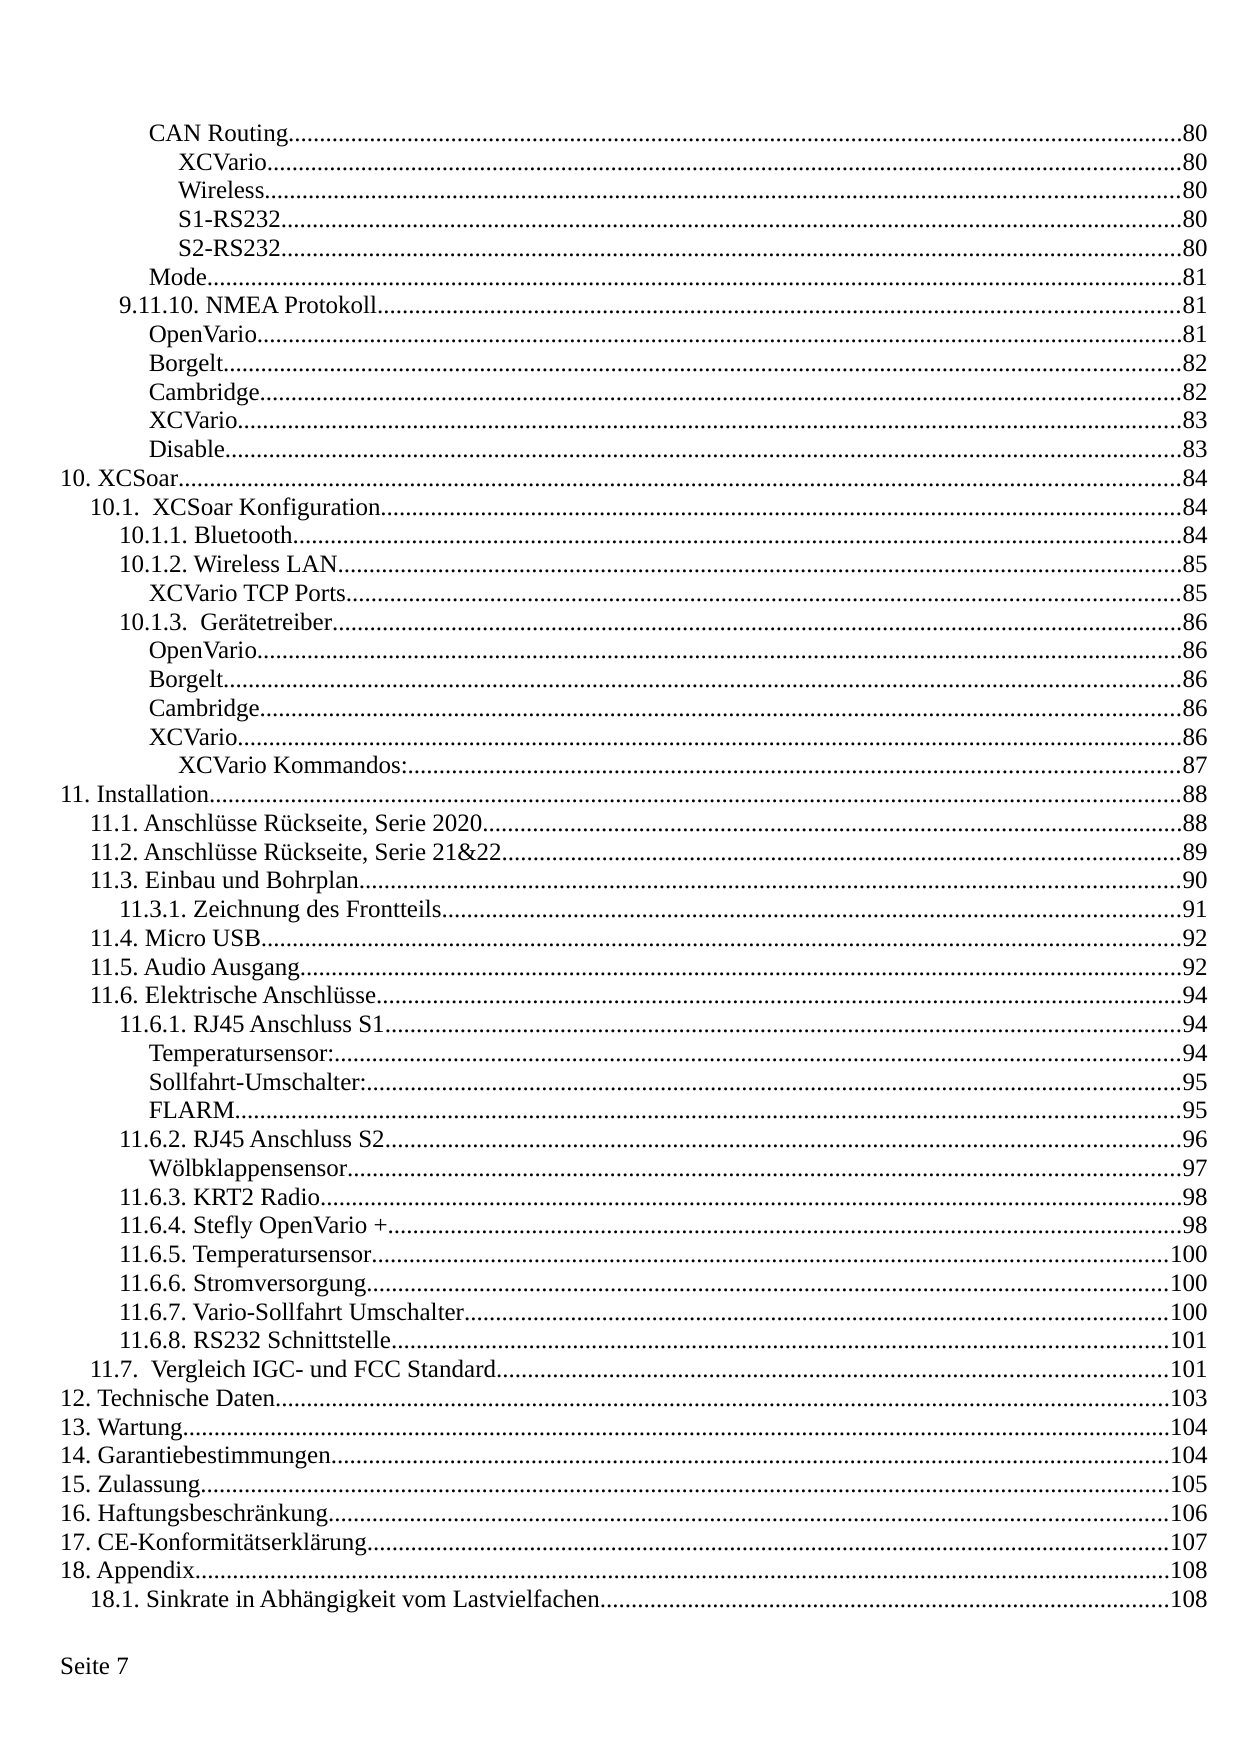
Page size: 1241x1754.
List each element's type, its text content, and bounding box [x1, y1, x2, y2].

text 11.7. Vergleich IGC- und FCC Standard 101 [89, 1354, 1207, 1383]
text CAN Routing 80 [148, 118, 1207, 147]
text 17. CE-Konformitätserklärung 107 [60, 1527, 1207, 1556]
text S2-RS232 80 [178, 233, 1207, 262]
text 10.1.3. Gerätetreiber 86 [119, 607, 1207, 636]
text OpenVario 86 [148, 636, 1207, 664]
text 11.6.5. Temperatursensor 100 [119, 1239, 1207, 1268]
text Sollfahrt-Umschalter: 95 [148, 1067, 1207, 1096]
text 11.3.1. Zeichnung des Frontteils 91 [119, 894, 1207, 923]
text 11.6.7. Vario-Sollfahrt Umschalter 100 [119, 1297, 1207, 1326]
text XCVario 80 [178, 147, 1207, 176]
text Borgelt 86 [148, 664, 1207, 693]
text 15. Zulassung 105 [60, 1469, 1207, 1498]
text Wireless 80 [178, 176, 1207, 204]
text XCVario 83 [148, 406, 1207, 434]
text Borgelt 82 [148, 348, 1207, 377]
text 11.6.1. RJ45 Anschluss S1 94 [119, 1009, 1207, 1038]
text 13. Wartung 104 [60, 1412, 1207, 1441]
text 11.2. Anschlüsse Rückseite, Serie 21&22 89 [89, 837, 1207, 866]
text 18.1. Sinkrate in Abhängigkeit vom Lastvielfachen 108 [89, 1584, 1207, 1613]
text 16. Haftungsbeschränkung 106 [60, 1498, 1207, 1527]
text 9.11.10. NMEA Protokoll 81 [119, 291, 1207, 319]
text 11.6. Elektrische Anschlüsse 94 [89, 981, 1207, 1009]
text Cambridge 86 [148, 693, 1207, 722]
text 11.6.3. KRT2 Radio 98 [119, 1182, 1207, 1211]
text 10.1. XCSoar Konfiguration 84 [89, 492, 1207, 521]
text 11.6.6. Stromversorgung 100 [119, 1268, 1207, 1297]
text XCVario 86 [148, 722, 1207, 751]
text FLARM 95 [148, 1096, 1207, 1124]
text 11.4. Micro USB 92 [89, 923, 1207, 952]
text OpenVario 81 [148, 319, 1207, 348]
text 12. Technische Daten 103 [60, 1383, 1207, 1412]
text Temperatursensor: 94 [148, 1038, 1207, 1067]
text 11.5. Audio Ausgang 92 [89, 952, 1207, 981]
text 11. Installation 88 [60, 779, 1207, 808]
text 10.1.2. Wireless LAN 85 [119, 549, 1207, 578]
text Cambridge 82 [148, 377, 1207, 406]
text 11.3. Einbau und Bohrplan 90 [89, 866, 1207, 894]
text XCVario TCP Ports 85 [148, 578, 1207, 607]
text Mode 81 [148, 262, 1207, 291]
text 14. Garantiebestimmungen 104 [60, 1441, 1207, 1469]
text 11.6.4. Stefly OpenVario + 98 [119, 1211, 1207, 1239]
text S1-RS232 80 [178, 204, 1207, 233]
text XCVario Kommandos: 87 [178, 751, 1207, 779]
text Wölbklappensensor 97 [148, 1153, 1207, 1182]
text 11.6.2. RJ45 Anschluss S2 96 [119, 1124, 1207, 1153]
text 18. Appendix 108 [60, 1556, 1207, 1584]
text 11.6.8. RS232 Schnittstelle 101 [119, 1326, 1207, 1354]
text 10. XCSoar 84 [60, 463, 1207, 492]
text 10.1.1. Bluetooth 84 [119, 521, 1207, 549]
text 11.1. Anschlüsse Rückseite, Serie 2020 88 [89, 808, 1207, 837]
text Disable 83 [148, 434, 1207, 463]
